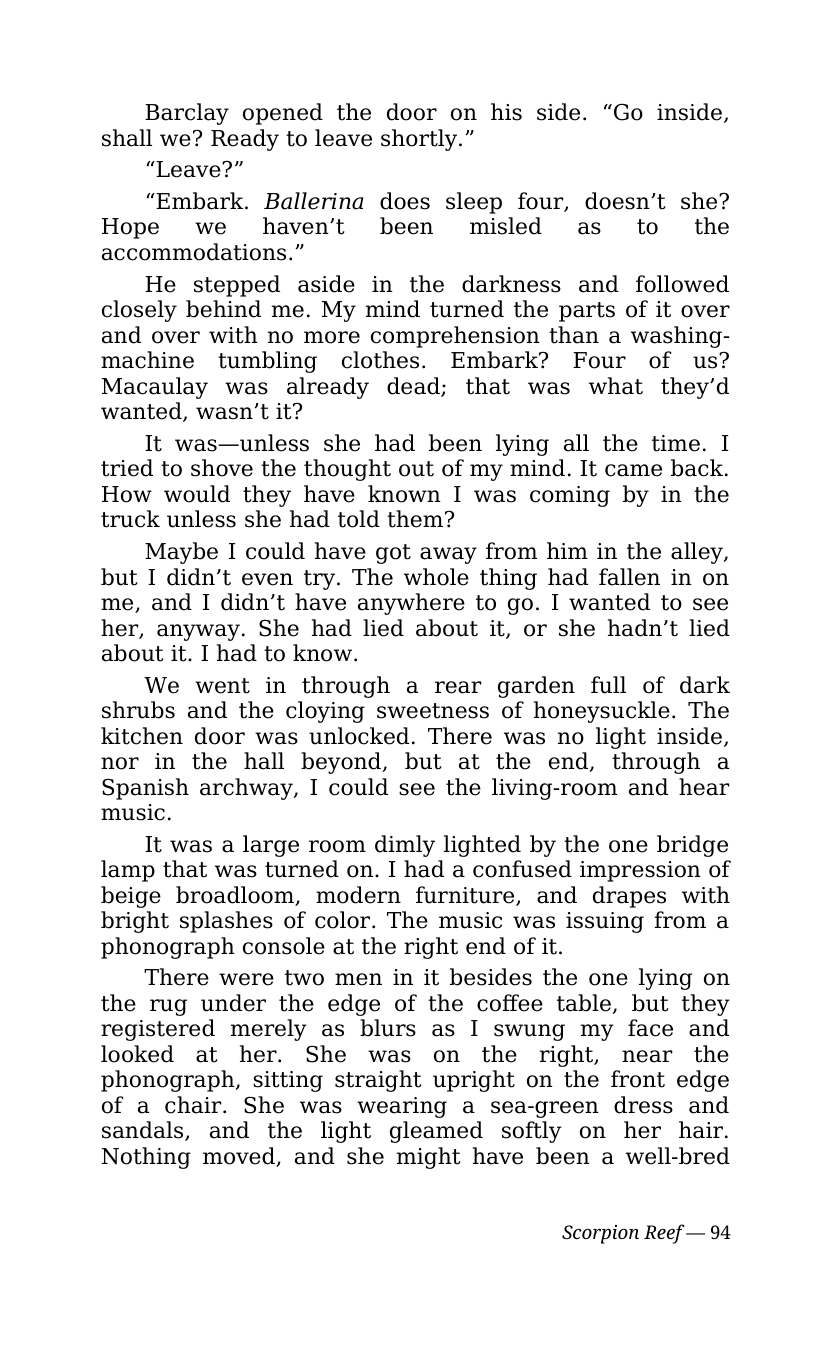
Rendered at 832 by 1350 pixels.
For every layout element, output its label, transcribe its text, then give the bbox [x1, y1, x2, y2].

text It was—unless she had been lying all the time. I tried to shove the thought out of my mind. It came back. How would they have known I was coming by in the truck unless she had told them? [101, 431, 731, 533]
text He stepped aside in the darkness and followed closely behind me. My mind turned the parts of it over and over with no more comprehension than a washing-machine tumbling clothes. Embark? Four of us? Macaulay was already dead; that was what they’d wanted, wasn’t it? [101, 272, 731, 425]
text Barclay opened the door on his side. “Go inside, shall we? Ready to leave shortly.” [101, 101, 731, 152]
text There were two men in it besides the one lying on the rug under the edge of the coffee table, but they registered merely as blurs as I swung my face and looked at her. She was on the right, near the phonograph, sitting straight upright on the front edge of a chair. She was wearing a sea-green dress and sandals, and the light gleamed softly on her hair. Nothing moved, and she might have been a well-bred [101, 966, 731, 1170]
text It was a large room dimly lighted by the one bridge lamp that was turned on. I had a confused impression of beige broadloom, modern furniture, and drapes with bright splashes of color. The music was issuing from a phonograph console at the right end of it. [101, 832, 731, 959]
text “Embark. Ballerina does sleep four, doesn’t she? Hope we haven’t been misled as to the accommodations.” [101, 189, 731, 266]
text Maybe I could have got away from him in the alley, but I didn’t even try. The whole thing had fallen in on me, and I didn’t have anywhere to go. I wanted to see her, anyway. She had lied about it, or she hadn’t lied about it. I had to know. [101, 539, 731, 667]
text We went in through a rear garden full of dark shrubs and the cloying sweetness of honeysuckle. The kitchen door was unlocked. There was no light inside, nor in the hall beyond, but at the end, through a Spanish archway, I could see the living-room and hear music. [101, 673, 731, 826]
text “Leave?” [101, 158, 731, 183]
